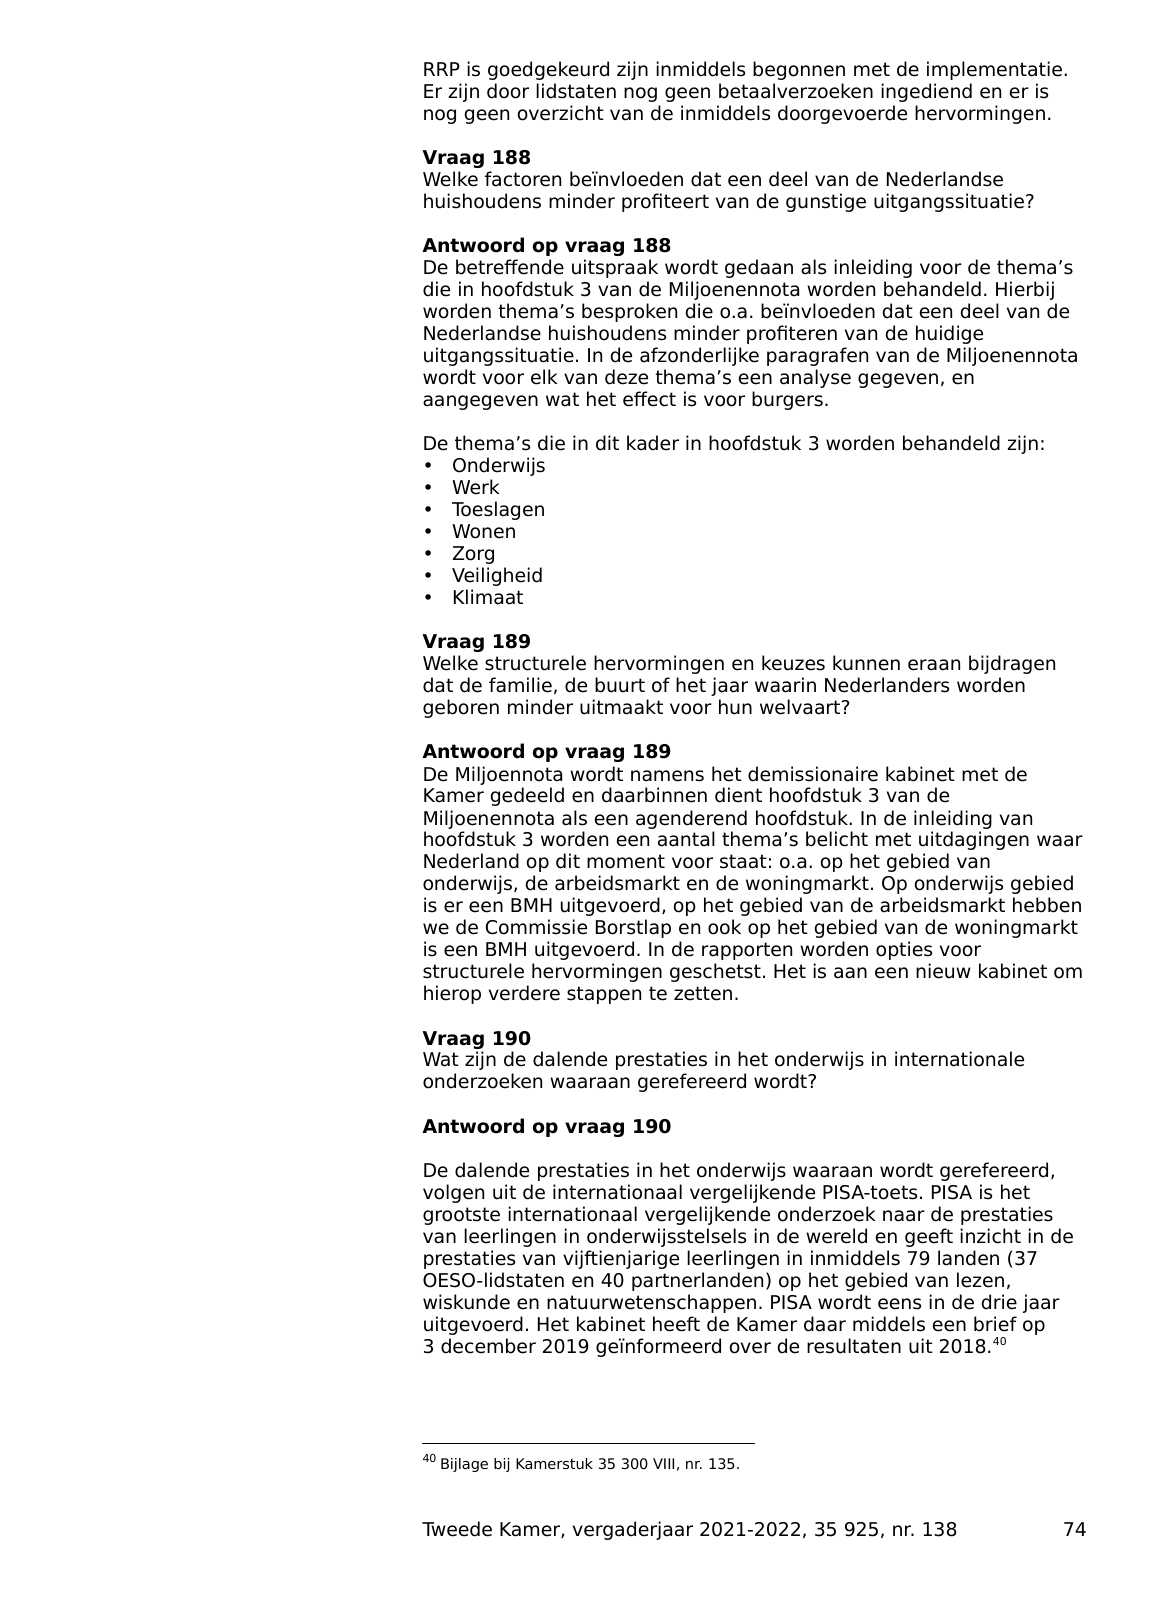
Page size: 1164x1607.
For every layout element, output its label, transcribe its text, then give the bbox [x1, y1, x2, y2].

text Welke factoren beïnvloeden dat een deel van de Nederlandse huishoudens minder profiteert van de gunstige uitgangssituatie? [422, 169, 1087, 213]
text De thema’s die in dit kader in hoofdstuk 3 worden behandeld zijn: [422, 433, 1087, 455]
text • Toeslagen [422, 499, 1087, 521]
text • Wonen [422, 521, 1087, 543]
subtitle Antwoord op vraag 188 [422, 235, 1087, 257]
text • Klimaat [422, 587, 1087, 609]
subtitle Vraag 190 [422, 1027, 1087, 1049]
subtitle Antwoord op vraag 190 [422, 1116, 1087, 1137]
subtitle Vraag 189 [422, 631, 1087, 653]
text • Werk [422, 477, 1087, 499]
text • Onderwijs [422, 455, 1087, 477]
text Bijlage bij Kamerstuk 35 300 VIII, nr. 135. [422, 1452, 1087, 1474]
subtitle Antwoord op vraag 189 [422, 741, 1087, 763]
text De betreffende uitspraak wordt gedaan als inleiding voor de thema’s die in hoofdstuk 3 van de Miljoenennota worden behandeld. Hierbij worden thema’s besproken die o.a. beïnvloeden dat een deel van de Nederlandse huishoudens minder profiteren van de huidige uitgangssituatie. In de afzonderlijke paragrafen van de Miljoenennota wordt voor elk van deze thema’s een analyse gegeven, en aangegeven wat het effect is voor burgers. [422, 257, 1087, 411]
text RRP is goedgekeurd zijn inmiddels begonnen met de implementatie. Er zijn door lidstaten nog geen betaalverzoeken ingediend en er is nog geen overzicht van de inmiddels doorgevoerde hervormingen. [422, 59, 1087, 125]
text Wat zijn de dalende prestaties in het onderwijs in internationale onderzoeken waaraan gerefereerd wordt? [422, 1049, 1087, 1093]
text Welke structurele hervormingen en keuzes kunnen eraan bijdragen dat de familie, de buurt of het jaar waarin Nederlanders worden geboren minder uitmaakt voor hun welvaart? [422, 653, 1087, 719]
text • Veiligheid [422, 565, 1087, 587]
text De dalende prestaties in het onderwijs waaraan wordt gerefereerd, volgen uit de internationaal vergelijkende PISA-toets. PISA is het grootste internationaal vergelijkende onderzoek naar de prestaties van leerlingen in onderwijsstelsels in de wereld en geeft inzicht in de prestaties van vijftienjarige leerlingen in inmiddels 79 landen (37 OESO-lidstaten en 40 partnerlanden) op het gebied van lezen, wiskunde en natuurwetenschappen. PISA wordt eens in de drie jaar uitgevoerd. Het kabinet heeft de Kamer daar middels een brief op 3 december 2019 geïnformeerd over de resultaten uit 2018. [422, 1160, 1087, 1357]
text • Zorg [422, 543, 1087, 565]
text De Miljoennota wordt namens het demissionaire kabinet met de Kamer gedeeld en daarbinnen dient hoofdstuk 3 van de Miljoenennota als een agenderend hoofdstuk. In de inleiding van hoofdstuk 3 worden een aantal thema’s belicht met uitdagingen waar Nederland op dit moment voor staat: o.a. op het gebied van onderwijs, de arbeidsmarkt en de woningmarkt. Op onderwijs gebied is er een BMH uitgevoerd, op het gebied van de arbeidsmarkt hebben we de Commissie Borstlap en ook op het gebied van de woningmarkt is een BMH uitgevoerd. In de rapporten worden opties voor structurele hervormingen geschetst. Het is aan een nieuw kabinet om hierop verdere stappen te zetten. [422, 763, 1087, 1005]
subtitle Vraag 188 [422, 147, 1087, 169]
